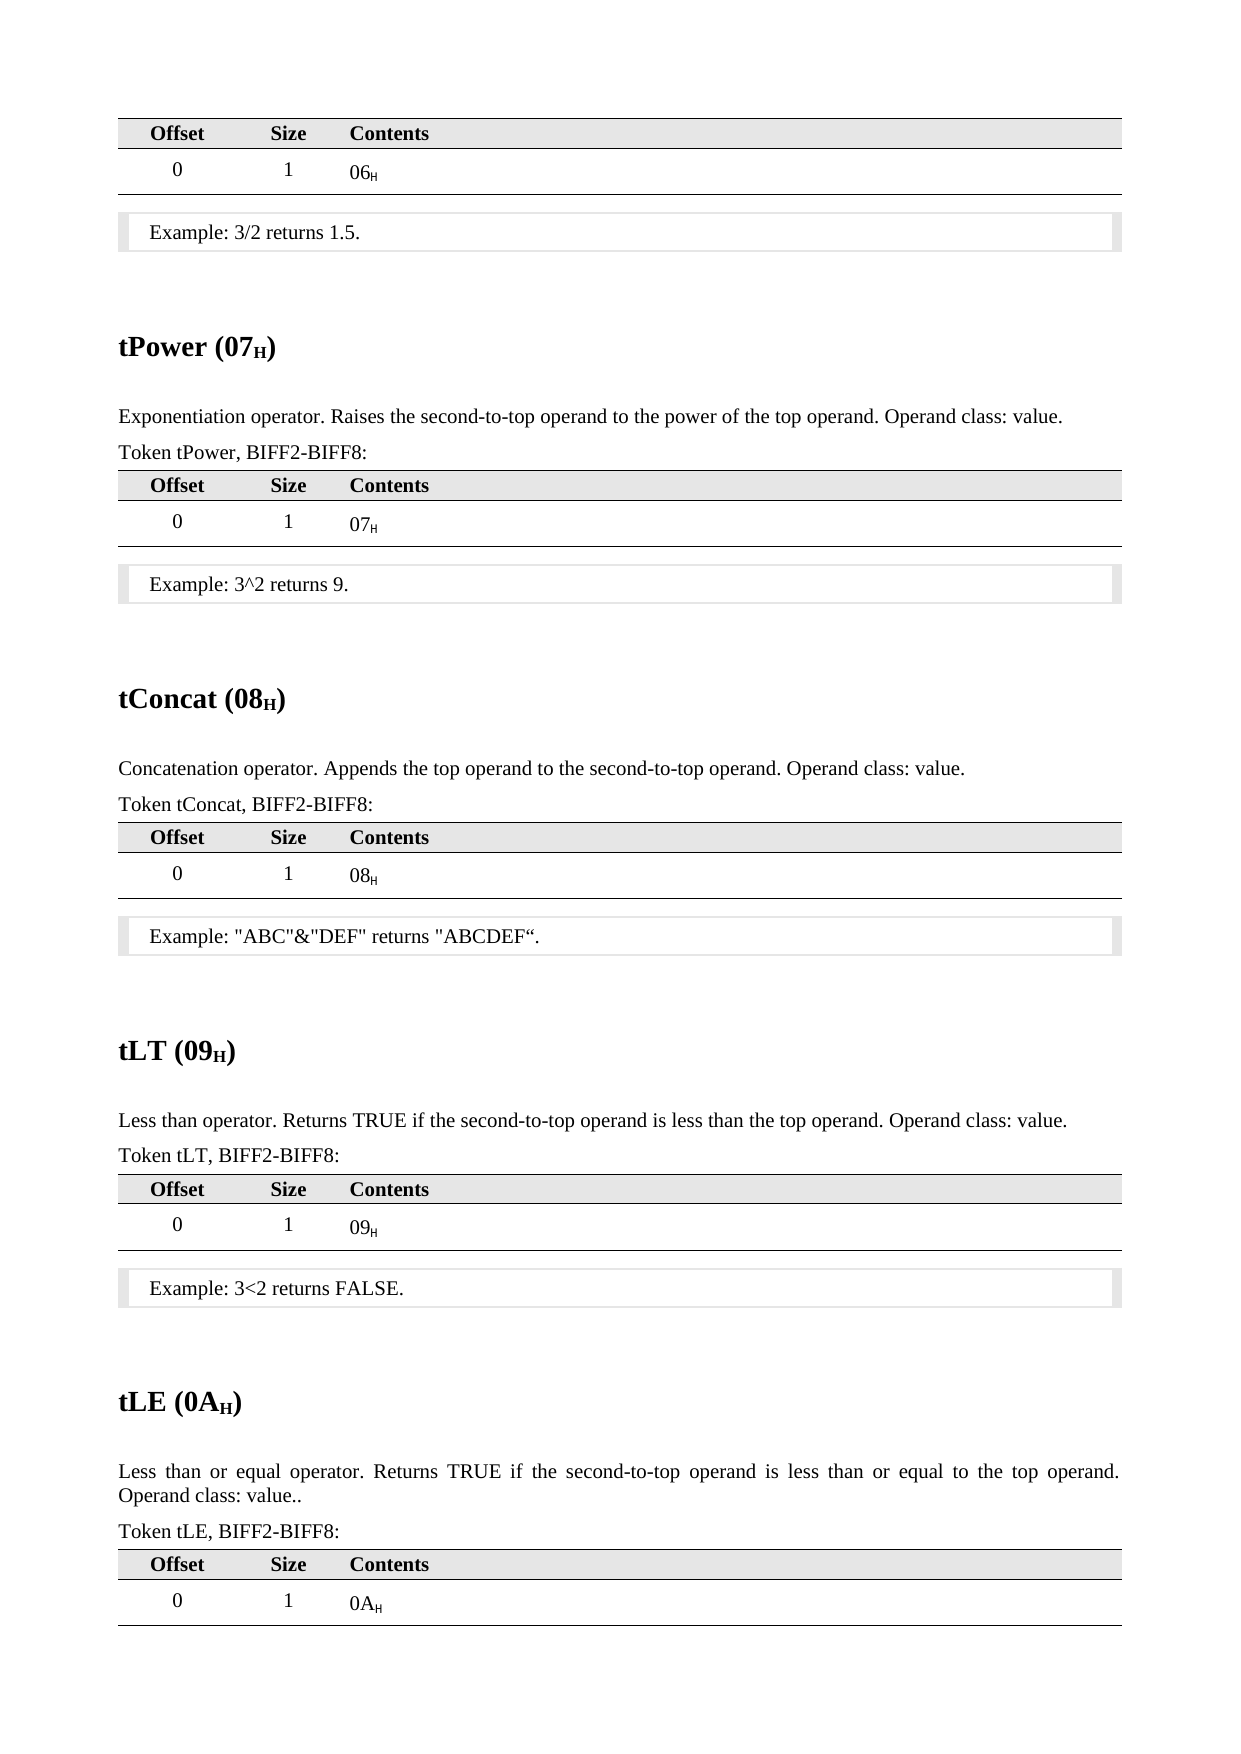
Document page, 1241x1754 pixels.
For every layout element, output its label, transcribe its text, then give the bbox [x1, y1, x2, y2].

table_header Contents [340, 119, 1122, 148]
text Concatenation operator. Appends the top operand to the second-to-top operand. Operand class: value. [118, 756, 1122, 780]
table_cell 0 [118, 1580, 236, 1625]
table_cell 1 [236, 1204, 340, 1250]
table_cell 0 [118, 501, 236, 546]
table_header Offset [118, 823, 236, 852]
text Example: 3<2 returns FALSE. [129, 1270, 1112, 1306]
text Token tLT, BIFF2-BIFF8: [118, 1143, 1122, 1167]
table_header Contents [340, 823, 1122, 852]
subtitle tLT (09H) [118, 1033, 1122, 1066]
table_cell 1 [236, 853, 340, 898]
table_cell 0 [118, 853, 236, 898]
subtitle tLE (0AH) [118, 1384, 1122, 1418]
table_header Offset [118, 471, 236, 500]
text Less than or equal operator. Returns TRUE if the second-to-top operand is less than or equal to the top operand. Operand class: value.. [118, 1459, 1122, 1507]
subtitle tPower (07H) [118, 329, 1122, 363]
table_header Contents [340, 471, 1122, 500]
table_header Offset [118, 119, 236, 148]
table_cell 08H [340, 853, 1122, 898]
table_header Offset [118, 1550, 236, 1579]
table_cell 09H [340, 1204, 1122, 1250]
text Less than operator. Returns TRUE if the second-to-top operand is less than the top operand. Operand class: value. [118, 1107, 1122, 1132]
text Example: "ABC"&"DEF" returns "ABCDEF“. [129, 918, 1112, 954]
table_header Size [236, 823, 340, 852]
text Token tPower, BIFF2-BIFF8: [118, 440, 1122, 464]
text Example: 3^2 returns 9. [129, 566, 1112, 602]
table_cell 07H [340, 501, 1122, 546]
table_cell 0 [118, 149, 236, 194]
table_header Size [236, 1175, 340, 1203]
table_cell 0AH [340, 1580, 1122, 1625]
table_cell 1 [236, 1580, 340, 1625]
text Token tLE, BIFF2-BIFF8: [118, 1519, 1122, 1543]
text Token tConcat, BIFF2-BIFF8: [118, 792, 1122, 816]
table_cell 1 [236, 501, 340, 546]
table_cell 1 [236, 149, 340, 194]
table_header Size [236, 119, 340, 148]
table_header Offset [118, 1175, 236, 1203]
table_header Contents [340, 1550, 1122, 1579]
table_cell 0 [118, 1204, 236, 1250]
text Example: 3/2 returns 1.5. [129, 214, 1112, 250]
subtitle tConcat (08H) [118, 681, 1122, 714]
table_header Contents [340, 1175, 1122, 1203]
table_header Size [236, 471, 340, 500]
table_cell 06H [340, 149, 1122, 194]
text Exponentiation operator. Raises the second-to-top operand to the power of the top operand. Operand class: value. [118, 404, 1122, 428]
table_header Size [236, 1550, 340, 1579]
